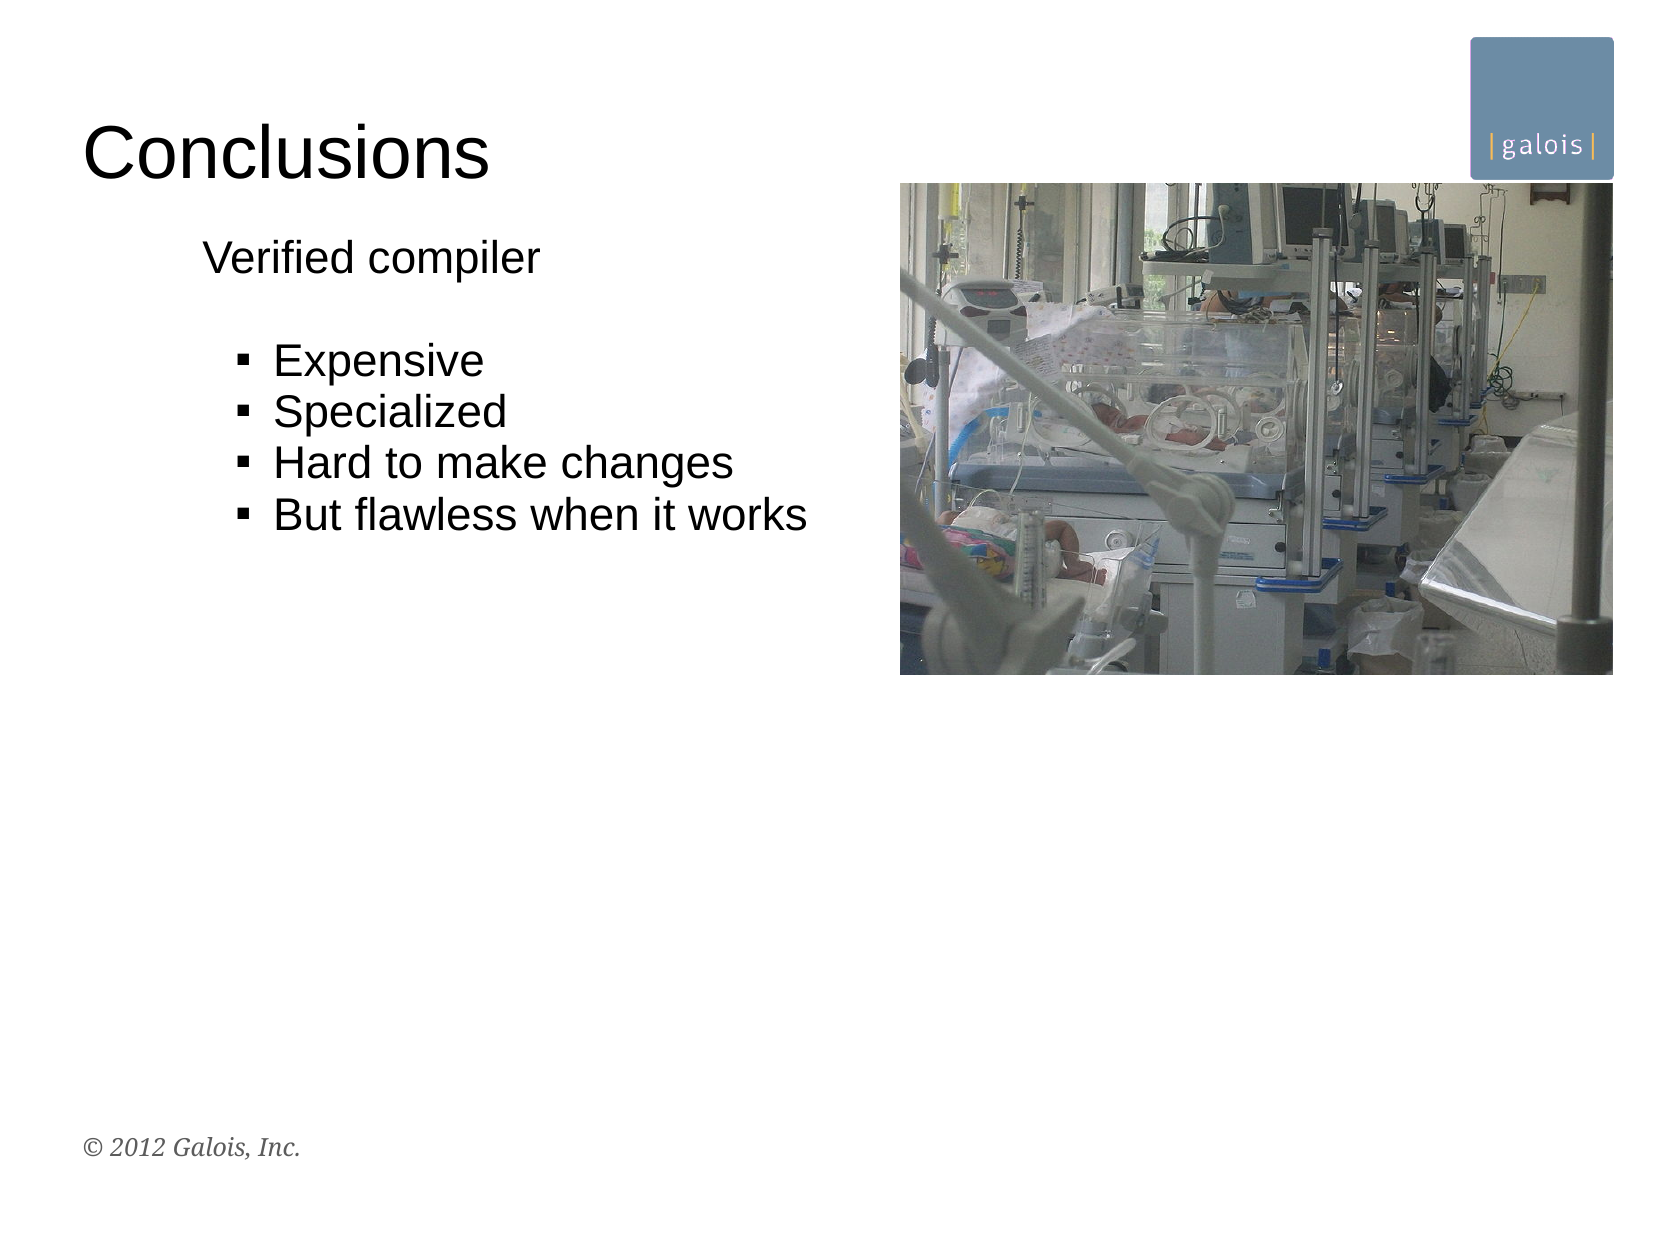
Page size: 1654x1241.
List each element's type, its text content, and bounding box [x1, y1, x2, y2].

title Conclusions [82, 49, 1571, 257]
picture [900, 29, 1621, 676]
text_box Verified compiler Expensive Specialized Hard to make changes But flawless when it works [187, 225, 863, 548]
